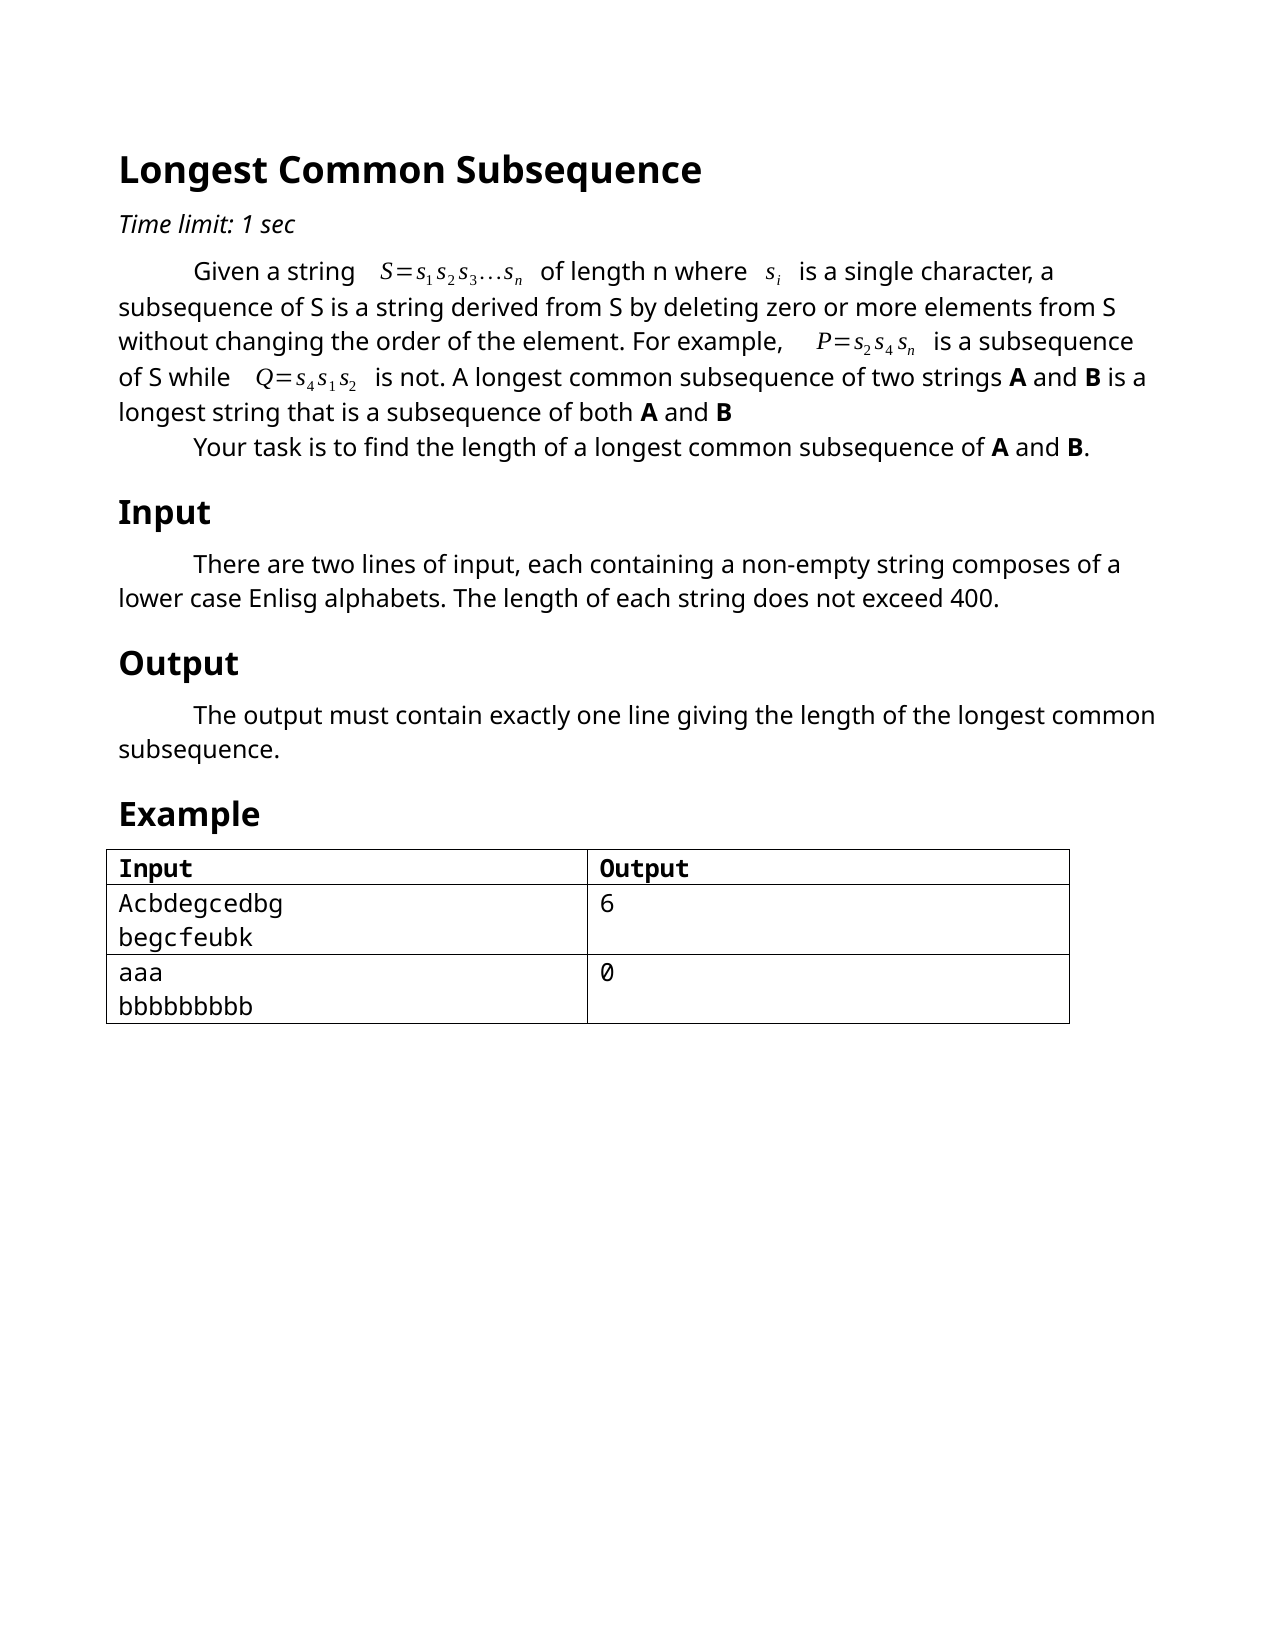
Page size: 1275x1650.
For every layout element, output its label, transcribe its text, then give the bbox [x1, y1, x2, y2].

text There are two lines of input, each containing a non-empty string composes of a lower case Enlisg alphabets. The length of each string does not exceed 400. [118, 546, 1157, 614]
table_header Output [588, 850, 1069, 884]
table_cell 0 [588, 955, 1069, 1023]
text Time limit: 1 sec [118, 207, 1157, 241]
text The output must contain exactly one line giving the length of the longest common subsequence. [118, 698, 1157, 766]
table_cell Acbdegcedbg begcfeubk [107, 885, 587, 953]
subtitle Example [118, 791, 1157, 837]
title Longest Common Subsequence [118, 143, 1157, 194]
table_cell 6 [588, 885, 1069, 953]
subtitle Input [118, 488, 1157, 534]
text Given a string of length n whereis a single character, a subsequence of S is a string derived from S by deleting zero or more elements from S without changing the order of the element. For example, is a subsequence of S while is not. A longest common subsequence of two strings A and B is a longest string that is a subsequence of both A and B [118, 253, 1157, 429]
text Your task is to find the length of a longest common subsequence of A and B. [118, 429, 1157, 463]
table_cell aaa bbbbbbbbb [107, 955, 587, 1023]
table_header Input [107, 850, 587, 884]
subtitle Output [118, 639, 1157, 685]
